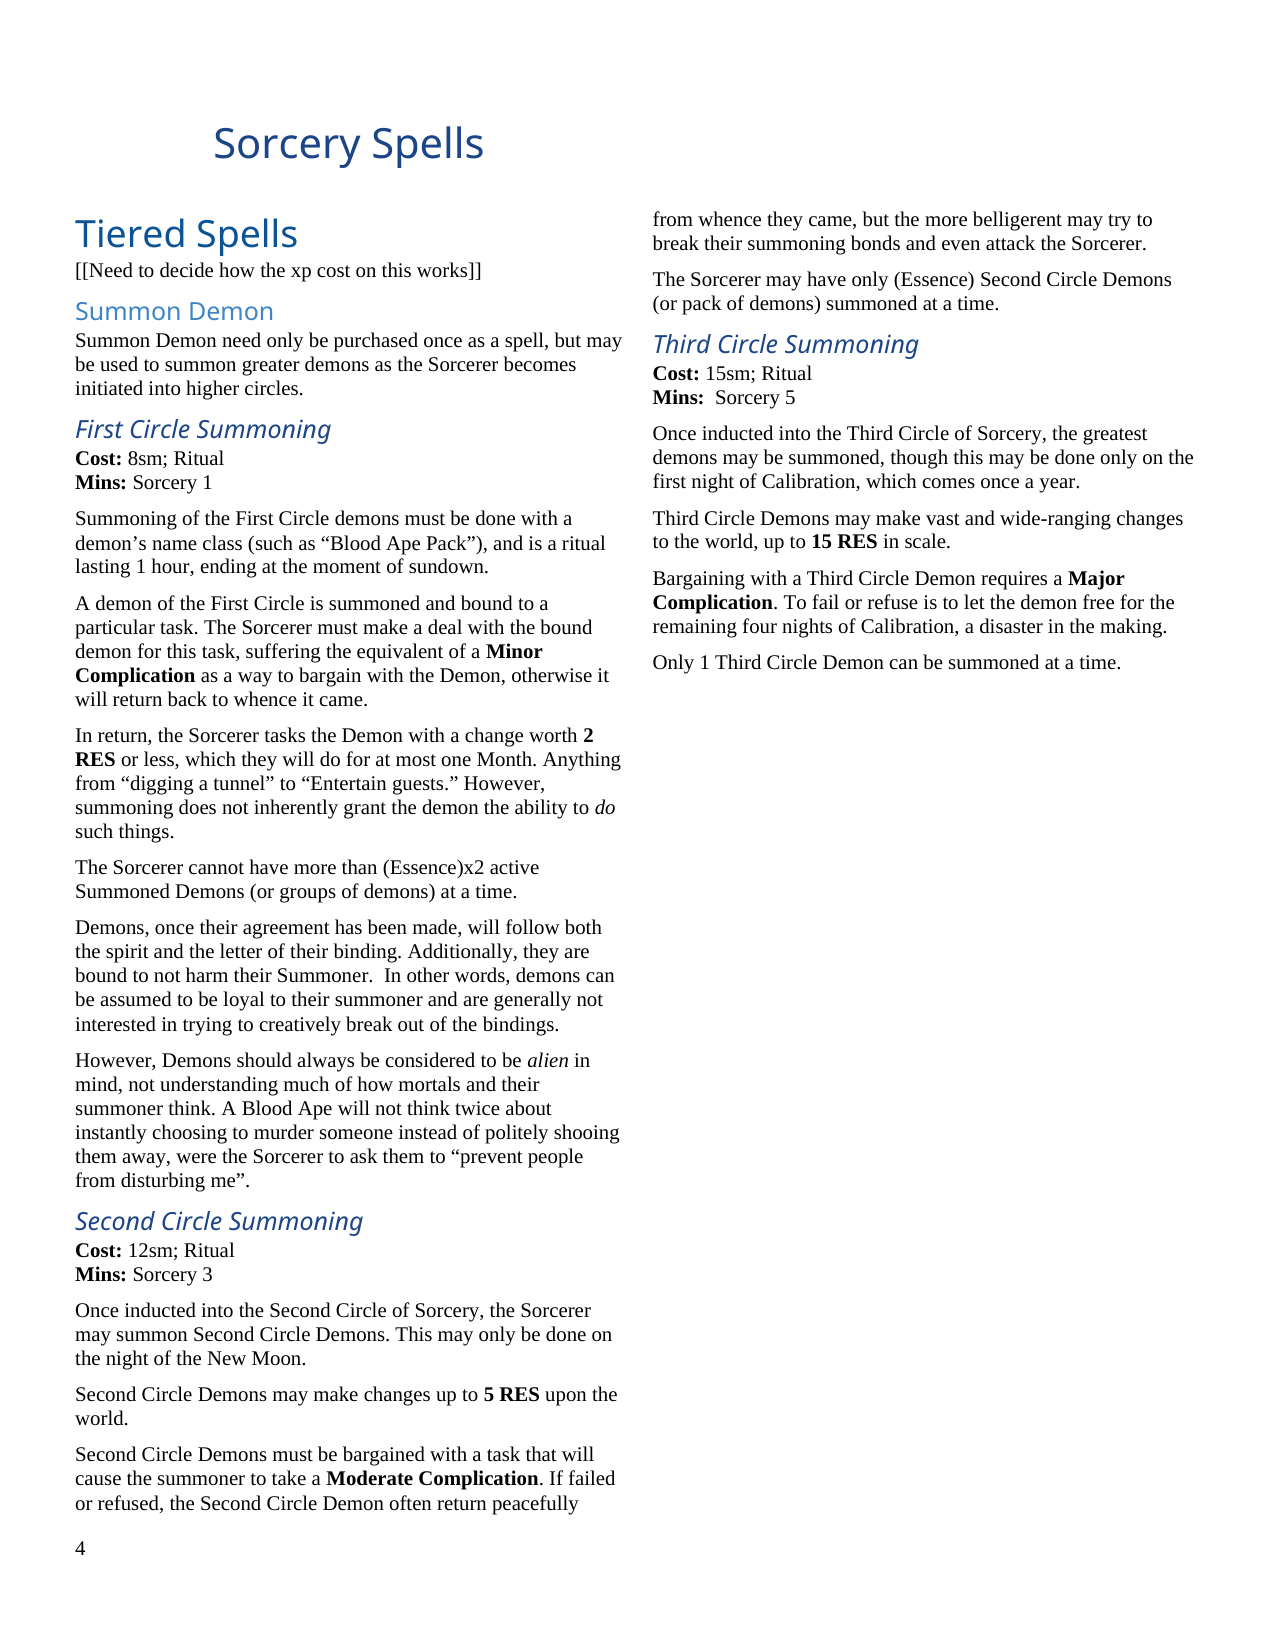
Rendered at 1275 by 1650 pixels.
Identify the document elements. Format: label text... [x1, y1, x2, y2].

text Summoning of the First Circle demons must be done with a demon’s name class (such as “Blood Ape Pack”), and is a ritual lasting 1 hour, ending at the moment of sundown. [75, 506, 622, 578]
text Cost: 12sm; Ritual Mins: Sorcery 3 [75, 1238, 622, 1286]
text However, Demons should always be considered to be alien in mind, not understanding much of how mortals and their summoner think. A Blood Ape will not think twice about instantly choosing to murder someone instead of politely shooing them away, were the Sorcerer to ask them to “prevent people from disturbing me”. [75, 1047, 622, 1192]
text Cost: 15sm; Ritual Mins: Sorcery 5 [652, 361, 1200, 409]
text Once inducted into the Second Circle of Sorcery, the Sorcerer may summon Second Circle Demons. This may only be done on the night of the New Moon. [75, 1298, 622, 1370]
text from whence they came, but the more belligerent may try to break their summoning bonds and even attack the Sorcerer. [652, 207, 1200, 255]
text Only 1 Third Circle Demon can be summoned at a time. [652, 650, 1200, 674]
text Bargaining with a Third Circle Demon requires a Major Complication. To fail or refuse is to let the demon free for the remaining four nights of Calibration, a disaster in the making. [652, 566, 1200, 638]
text Second Circle Demons must be bargained with a task that will cause the summoner to take a Moderate Complication. If failed or refused, the Second Circle Demon often return peacefully [75, 1442, 622, 1514]
subtitle Third Circle Summoning [652, 327, 1200, 361]
subtitle Second Circle Summoning [75, 1204, 622, 1238]
subtitle First Circle Summoning [75, 412, 622, 446]
text In return, the Sorcerer tasks the Demon with a change worth 2 RES or less, which they will do for at most one Month. Anything from “digging a tunnel” to “Entertain guests.” However, summoning does not inherently grant the demon the ability to do such things. [75, 723, 622, 843]
text Third Circle Demons may make vast and wide-ranging changes to the world, up to 15 RES in scale. [652, 505, 1200, 553]
subtitle Summon Demon [75, 294, 622, 328]
text Cost: 8sm; Ritual Mins: Sorcery 1 [75, 446, 622, 494]
subtitle Sorcery Spells [75, 114, 622, 171]
text The Sorcerer cannot have more than (Essence)x2 active Summoned Demons (or groups of demons) at a time. [75, 855, 622, 903]
text Summon Demon need only be purchased once as a spell, but may be used to summon greater demons as the Sorcerer becomes initiated into higher circles. [75, 328, 622, 400]
text Demons, once their agreement has been made, will follow both the spirit and the letter of their binding. Additionally, they are bound to not harm their Summoner. In other words, demons can be assumed to be loyal to their summoner and are generally not interested in trying to creatively break out of the bindings. [75, 915, 622, 1036]
text A demon of the First Circle is summoned and bound to a particular task. The Sorcerer must make a deal with the bound demon for this task, suffering the equivalent of a Minor Complication as a way to bargain with the Demon, otherwise it will return back to whence it came. [75, 591, 622, 711]
text The Sorcerer may have only (Essence) Second Circle Demons (or pack of demons) summoned at a time. [652, 267, 1200, 315]
subtitle Tiered Spells [75, 207, 622, 258]
text [[Need to decide how the xp cost on this works]] [75, 258, 622, 282]
text Once inducted into the Third Circle of Sorcery, the greatest demons may be summoned, though this may be done only on the first night of Calibration, which comes once a year. [652, 421, 1200, 493]
text Second Circle Demons may make changes up to 5 RES upon the world. [75, 1382, 622, 1430]
